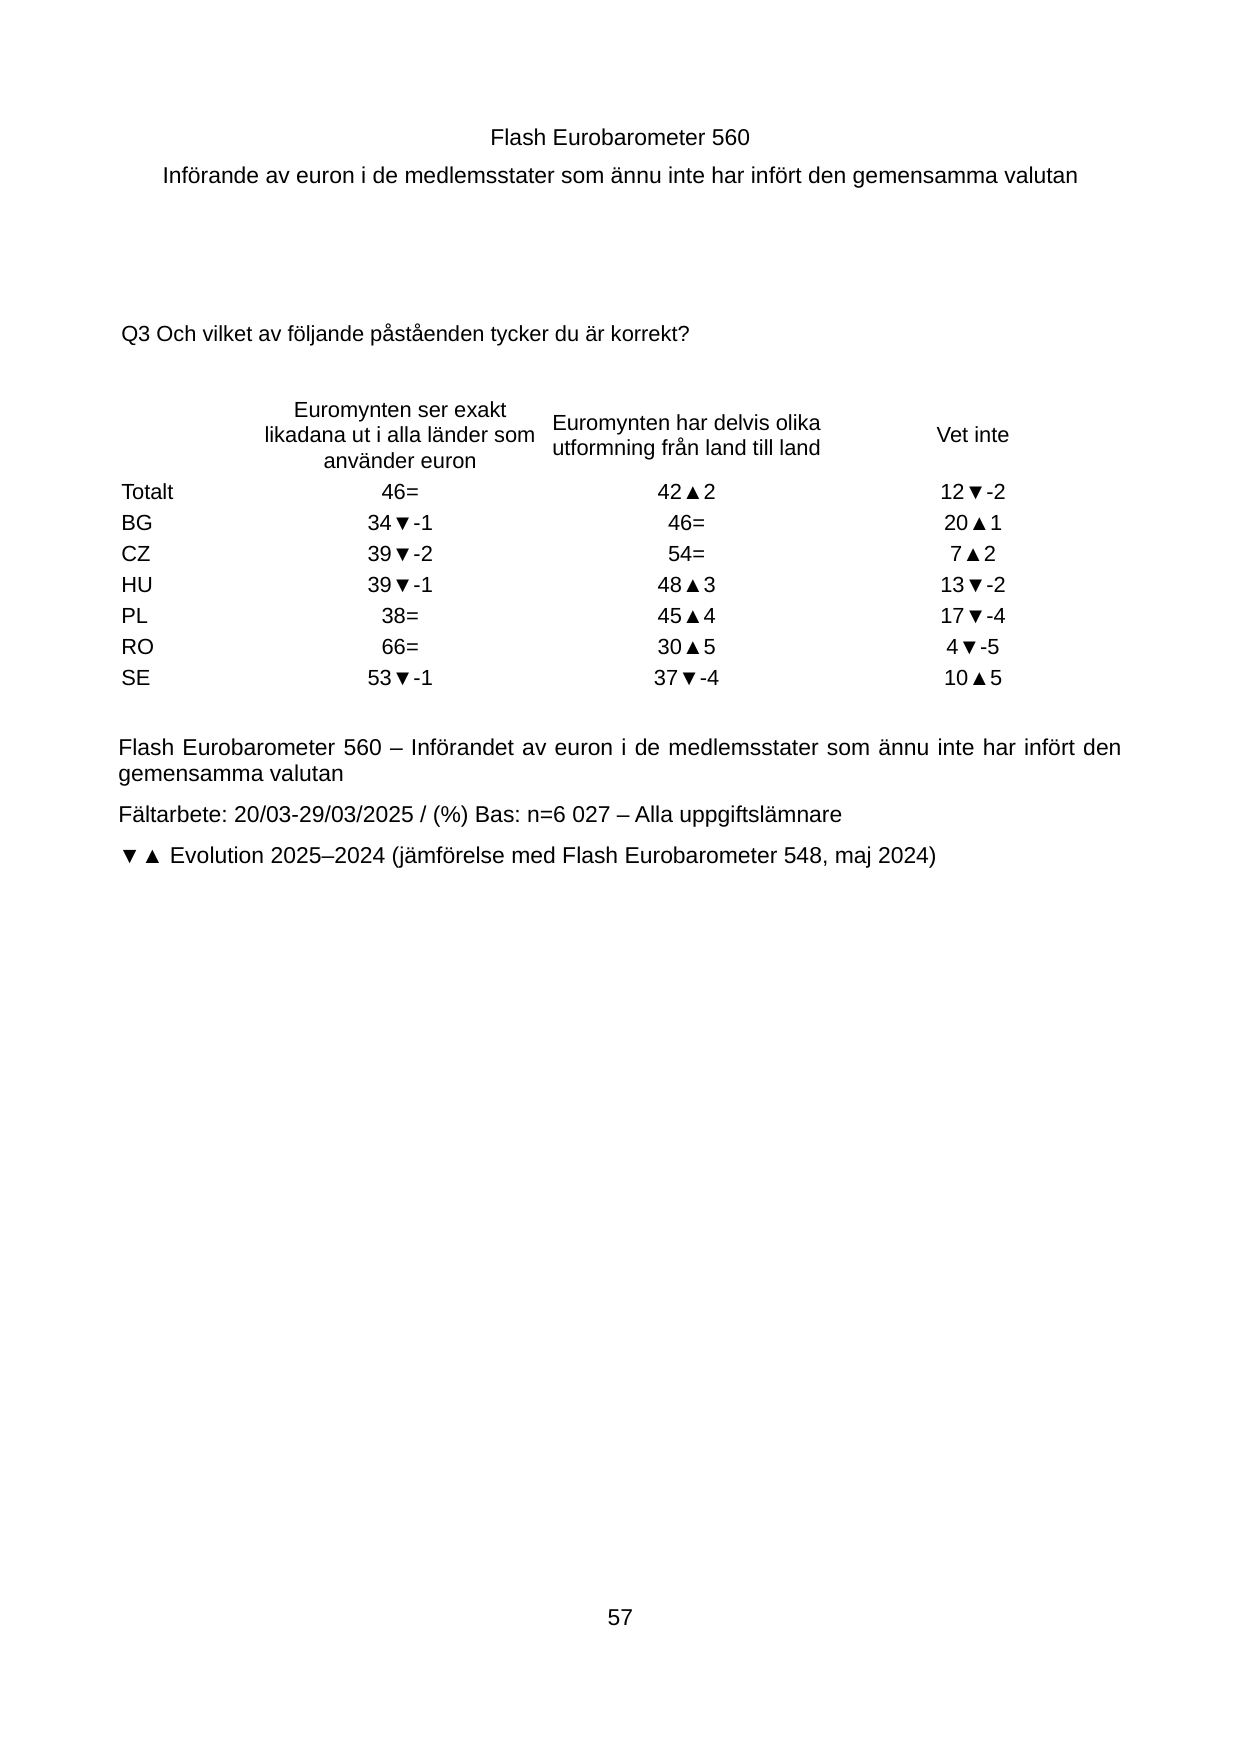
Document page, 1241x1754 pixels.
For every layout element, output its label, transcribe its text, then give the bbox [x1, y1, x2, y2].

table_cell 37▼-4 [543, 662, 830, 693]
table_cell RO [118, 631, 257, 662]
text ▼▲ Evolution 2025–2024 (jämförelse med Flash Eurobarometer 548, maj 2024) [118, 842, 1122, 868]
table_cell 4▼-5 [830, 631, 1116, 662]
table_cell BG [118, 507, 257, 538]
text Fältarbete: 20/03-29/03/2025 / (%) Bas: n=6 027 – Alla uppgiftslämnare [118, 801, 1122, 827]
table_cell 54= [543, 538, 830, 569]
table_cell 30▲5 [543, 631, 830, 662]
table_cell [118, 394, 257, 476]
table_cell 39▼-1 [257, 569, 543, 600]
table_cell CZ [118, 538, 257, 569]
table_cell 42▲2 [543, 476, 830, 507]
table_cell 17▼-4 [830, 600, 1116, 631]
table_cell 13▼-2 [830, 569, 1116, 600]
table_cell 12▼-2 [830, 476, 1116, 507]
table_cell 48▲3 [543, 569, 830, 600]
table_cell 10▲5 [830, 662, 1116, 693]
table_cell 20▲1 [830, 507, 1116, 538]
table_header Q3 Och vilket av följande påståenden tycker du är korrekt? [118, 306, 1116, 362]
table_cell [257, 362, 543, 394]
table_cell [830, 362, 1116, 394]
table_cell PL [118, 600, 257, 631]
table_cell 46= [257, 476, 543, 507]
table_cell 34▼-1 [257, 507, 543, 538]
table_cell 46= [543, 507, 830, 538]
table_cell HU [118, 569, 257, 600]
table_cell 39▼-2 [257, 538, 543, 569]
table_cell [543, 362, 830, 394]
table_cell Euromynten har delvis olika utformning från land till land [543, 394, 830, 476]
text Flash Eurobarometer 560 – Införandet av euron i de medlemsstater som ännu inte har infört den gemensamma valutan [118, 734, 1122, 787]
table_cell Euromynten ser exakt likadana ut i alla länder som använder euron [257, 394, 543, 476]
table_cell 66= [257, 631, 543, 662]
table_cell 38= [257, 600, 543, 631]
table_cell Totalt [118, 476, 257, 507]
table_cell Vet inte [830, 394, 1116, 476]
table_cell 7▲2 [830, 538, 1116, 569]
table_cell 45▲4 [543, 600, 830, 631]
table_cell SE [118, 662, 257, 693]
table_cell [118, 362, 257, 394]
table_cell 53▼-1 [257, 662, 543, 693]
